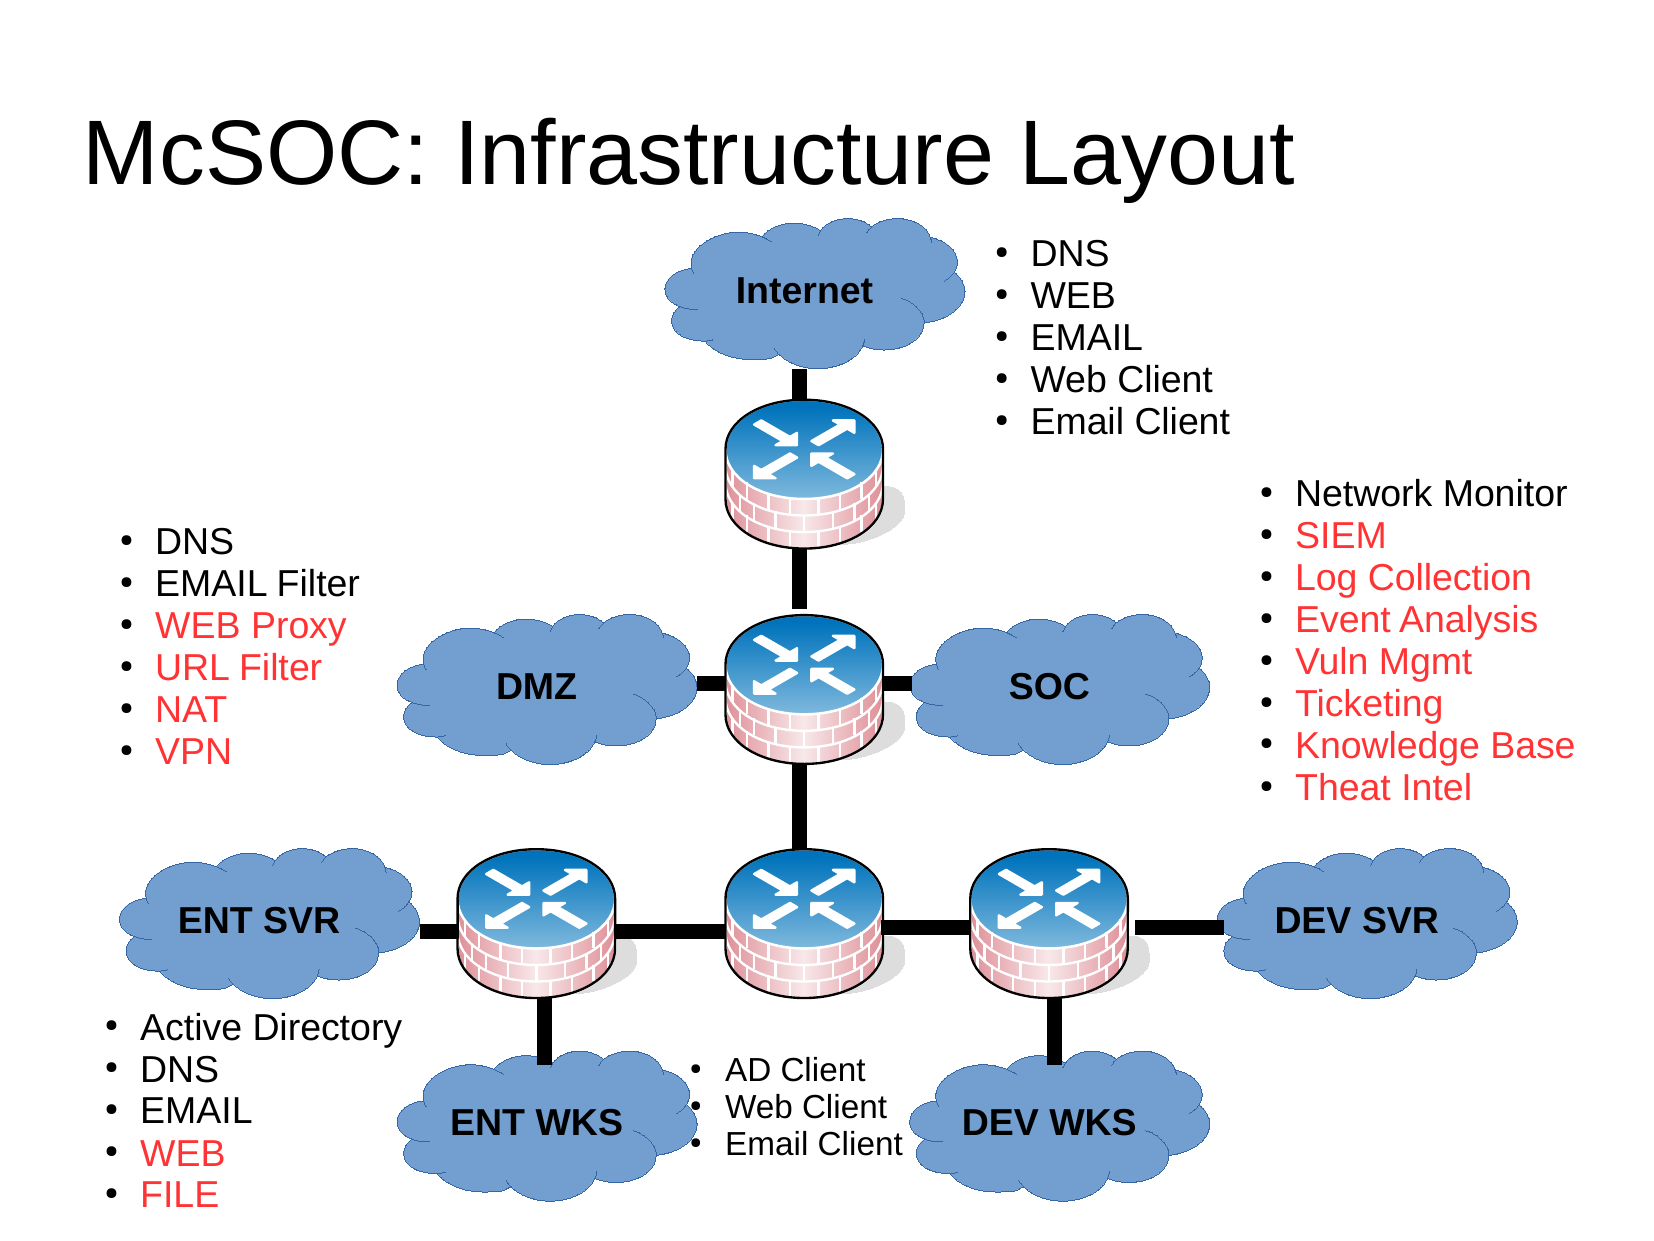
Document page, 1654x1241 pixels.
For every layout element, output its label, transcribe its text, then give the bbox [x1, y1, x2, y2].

text_box Internet [664, 218, 966, 369]
text_box DNS EMAIL Filter WEB Proxy URL Filter NAT VPN [105, 513, 375, 781]
title McSOC: Infrastructure Layout [82, 49, 1571, 257]
text_box [727, 401, 881, 547]
text_box [1089, 936, 1150, 994]
text_box DEV SVR [1217, 848, 1518, 999]
text_box [459, 851, 613, 996]
text_box [972, 851, 1126, 996]
text_box AD Client Web Client Email Client [675, 1044, 919, 1172]
text_box DEV WKS [919, 1051, 1210, 1202]
text_box Active Directory DNS EMAIL WEB FILE [90, 998, 418, 1224]
text_box [727, 851, 881, 996]
text_box [576, 939, 637, 994]
text_box Network Monitor SIEM Log Collection Event Analysis Vuln Mgmt Ticketing Knowledge Base Theat Intel [1245, 465, 1591, 816]
text_box [842, 486, 905, 545]
text_box DMZ [397, 614, 697, 765]
text_box [844, 936, 905, 994]
text_box ENT SVR [119, 848, 420, 998]
text_box DNS WEB EMAIL Web Client Email Client [980, 225, 1246, 450]
text_box [844, 701, 905, 760]
text_box SOC [911, 614, 1210, 765]
text_box [727, 617, 881, 762]
text_box ENT WKS [418, 1051, 675, 1202]
